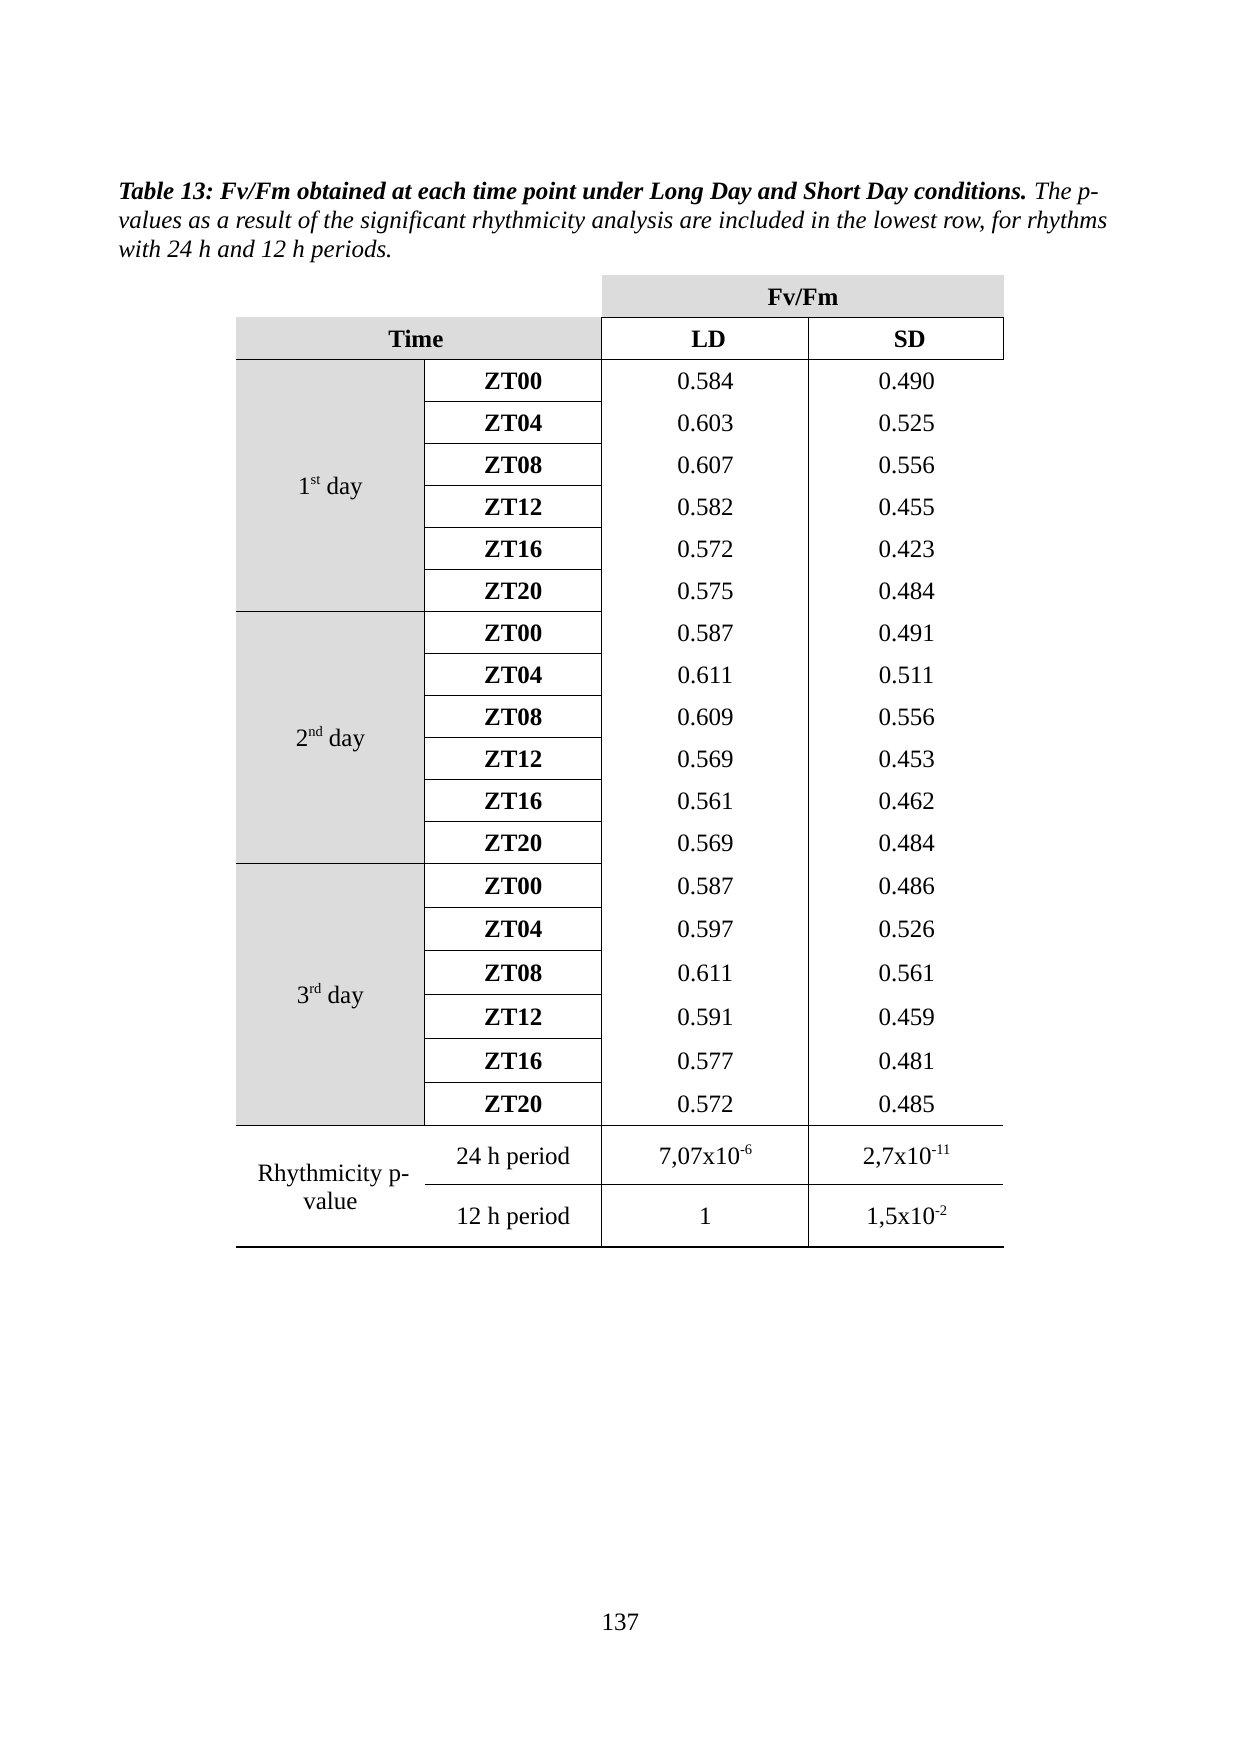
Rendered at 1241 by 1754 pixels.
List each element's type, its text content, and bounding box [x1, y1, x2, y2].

table_cell 2nd day [236, 612, 424, 863]
table_cell 0,572 [602, 527, 808, 569]
table_cell 0,561 [809, 950, 1004, 994]
table_cell 0,569 [602, 737, 808, 779]
table_cell 0,603 [602, 401, 808, 443]
table_cell 0,481 [809, 1038, 1004, 1082]
table_cell Time [236, 317, 601, 359]
table_cell ZT16 [425, 528, 601, 569]
table_cell 0,575 [602, 569, 808, 611]
table_cell LD [602, 318, 808, 359]
table_cell 0,511 [809, 653, 1004, 695]
table_cell ZT12 [425, 486, 601, 527]
table_cell ZT08 [425, 696, 601, 737]
table_cell ZT00 [425, 612, 601, 653]
table_cell 0,609 [602, 695, 808, 737]
table_header Fv/Fm [602, 275, 1004, 317]
text Table 13: Fv/Fm obtained at each time point under Long Day and Short Day conditions. The p-values as a result of the significant rhythmicity analysis are included in the lowest row, for rhythms with 24 h and 12 h periods. [118, 176, 1122, 263]
table_cell 1 [602, 1185, 808, 1246]
table_cell ZT04 [425, 402, 601, 443]
table_cell SD [809, 318, 1003, 359]
table_cell 0,587 [602, 863, 808, 907]
table_cell 0,587 [602, 611, 808, 653]
table_cell 0,525 [809, 401, 1004, 443]
table_cell 1st day [236, 360, 424, 611]
table_cell ZT04 [425, 908, 601, 950]
table_cell ZT12 [425, 995, 601, 1038]
table_header [425, 275, 602, 317]
table_cell ZT00 [425, 864, 601, 907]
table_cell 0,582 [602, 485, 808, 527]
table_cell 0,591 [602, 994, 808, 1038]
table_cell 0,484 [809, 821, 1004, 863]
table_cell ZT00 [425, 360, 601, 401]
table_cell ZT20 [425, 1083, 601, 1125]
table_cell 0,486 [809, 863, 1004, 907]
table_cell 0,572 [602, 1082, 808, 1125]
table_cell 0,556 [809, 443, 1004, 485]
table_cell 7,07x10-6 [602, 1126, 808, 1184]
table_cell 0,577 [602, 1038, 808, 1082]
table_cell ZT12 [425, 738, 601, 779]
table_cell ZT04 [425, 654, 601, 695]
table_cell 12 h period [425, 1185, 601, 1246]
table_cell 0,611 [602, 950, 808, 994]
table_cell 0,584 [602, 360, 808, 401]
table_cell 0,597 [602, 907, 808, 950]
table_cell ZT08 [425, 444, 601, 485]
table_cell 1,5x10-2 [809, 1184, 1004, 1246]
table_cell ZT20 [425, 822, 601, 863]
table_cell 0,611 [602, 653, 808, 695]
table_cell ZT16 [425, 780, 601, 821]
table_cell 0,556 [809, 695, 1004, 737]
table_cell 0,462 [809, 779, 1004, 821]
table_cell ZT16 [425, 1039, 601, 1082]
table_cell 2,7x10-11 [809, 1125, 1004, 1184]
table_cell 0,484 [809, 569, 1004, 611]
table_cell 0,423 [809, 527, 1004, 569]
table_cell 0,607 [602, 443, 808, 485]
table_header [236, 275, 424, 317]
table_cell ZT20 [425, 570, 601, 611]
table_cell 0,485 [809, 1082, 1004, 1125]
table_cell 0,569 [602, 821, 808, 863]
table_cell 24 h period [425, 1126, 601, 1184]
table_cell Rhythmicity p-value [236, 1126, 424, 1246]
table_cell 0,459 [809, 994, 1004, 1038]
table_cell 0,455 [809, 485, 1004, 527]
table_cell 0,453 [809, 737, 1004, 779]
table_cell ZT08 [425, 951, 601, 994]
table_cell 3rd day [236, 864, 424, 1125]
table_cell 0,490 [809, 360, 1004, 401]
table_cell 0,491 [809, 611, 1004, 653]
table_cell 0,561 [602, 779, 808, 821]
table_cell 0,526 [809, 907, 1004, 950]
